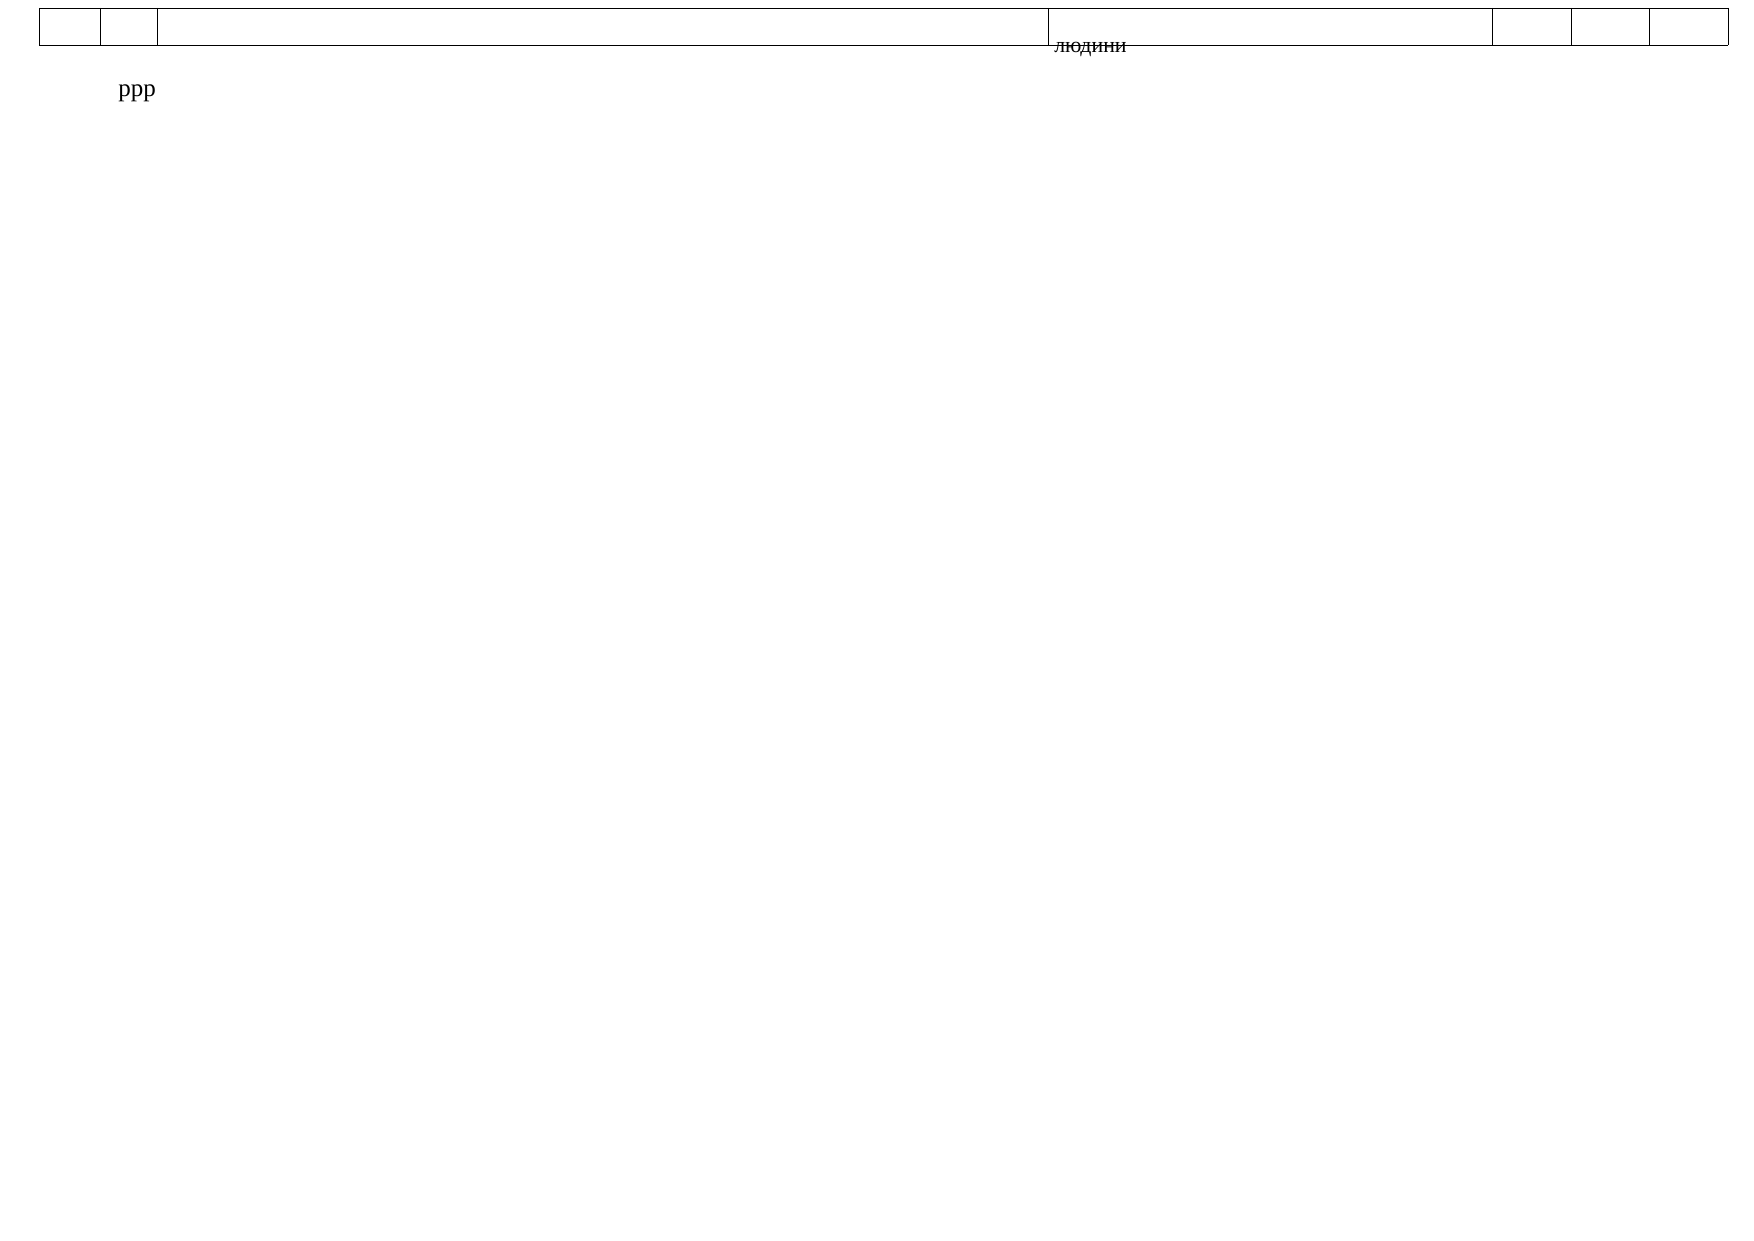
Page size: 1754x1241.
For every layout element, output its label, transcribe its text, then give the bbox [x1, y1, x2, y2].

table_cell [1493, 9, 1571, 44]
table_cell [1650, 9, 1728, 44]
text ррр [118, 73, 1636, 102]
table_cell [1572, 9, 1649, 44]
table_cell [158, 9, 1048, 44]
table_cell [40, 9, 100, 44]
table_cell [101, 9, 157, 44]
